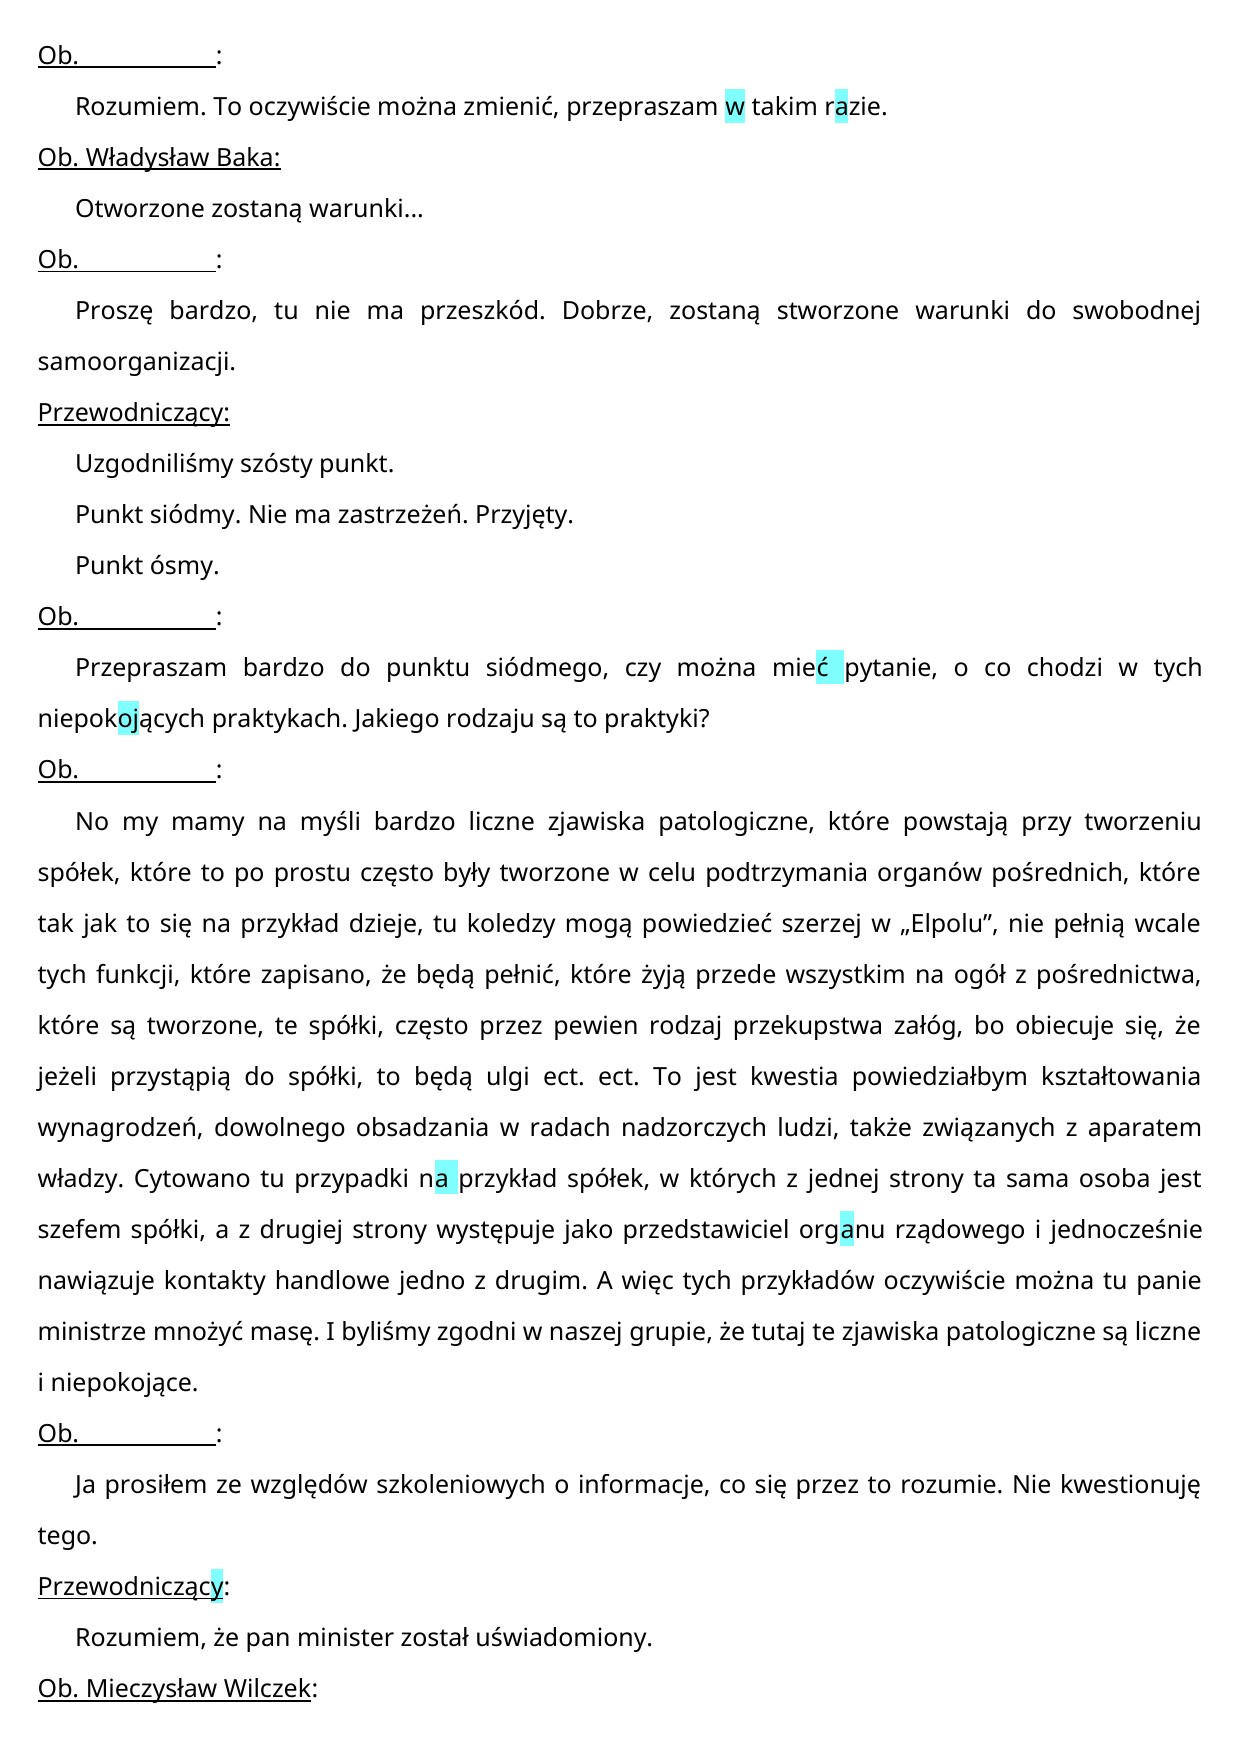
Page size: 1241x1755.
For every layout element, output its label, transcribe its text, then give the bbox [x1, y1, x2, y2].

text Ob. : [37, 242, 1203, 276]
text Rozumiem, że pan minister został uświadomiony. [37, 1620, 1203, 1654]
text Ob. : [37, 1416, 1203, 1450]
text Uzgodniliśmy szósty punkt. [37, 446, 1203, 480]
text Ob. : [37, 752, 1203, 786]
text Ob. Władysław Baka: [37, 139, 1203, 174]
text Otworzone zostaną warunki... [37, 191, 1203, 225]
text Przepraszam bardzo do punktu siódmego, czy można mieć pytanie, o co chodzi w tych niepokojących praktykach. Jakiego rodzaju są to praktyki? [37, 650, 1203, 735]
text Ob. : [37, 37, 1203, 72]
text Przewodniczący: [37, 395, 1203, 429]
text No my mamy na myśli bardzo liczne zjawiska patologiczne, które powstają przy tworzeniu spółek, które to po prostu często były tworzone w celu podtrzymania organów pośrednich, które tak jak to się na przykład dzieje, tu koledzy mogą powiedzieć szerzej w „Elpolu”, nie pełnią wcale tych funkcji, które zapisano, że będą pełnić, które żyją przede wszystkim na ogół z pośrednictwa, które są tworzone, te spółki, często przez pewien rodzaj przekupstwa załóg, bo obiecuje się, że jeżeli przystąpią do spółki, to będą ulgi ect. ect. To jest kwestia powiedziałbym kształtowania wynagrodzeń, dowolnego obsadzania w radach nadzorczych ludzi, także związanych z aparatem władzy. Cytowano tu przypadki na przykład spółek, w których z jednej strony ta sama osoba jest szefem spółki, a z drugiej strony występuje jako przedstawiciel organu rządowego i jednocześnie nawiązuje kontakty handlowe jedno z drugim. A więc tych przykładów oczywiście można tu panie ministrze mnożyć masę. I byliśmy zgodni w naszej grupie, że tutaj te zjawiska patologiczne są liczne i niepokojące. [37, 803, 1203, 1399]
text Rozumiem. To oczywiście można zmienić, przepraszam w takim razie. [37, 88, 1203, 123]
text Proszę bardzo, tu nie ma przeszkód. Dobrze, zostaną stworzone warunki do swobodnej samoorganizacji. [37, 293, 1203, 378]
text Punkt ósmy. [37, 548, 1203, 582]
text Ja prosiłem ze względów szkoleniowych o informacje, co się przez to rozumie. Nie kwestionuję tego. [37, 1467, 1203, 1552]
text Ob. Mieczysław Wilczek: [37, 1671, 1203, 1705]
text Ob. : [37, 599, 1203, 633]
text Przewodniczący: [37, 1569, 1203, 1603]
text Punkt siódmy. Nie ma zastrzeżeń. Przyjęty. [37, 497, 1203, 531]
